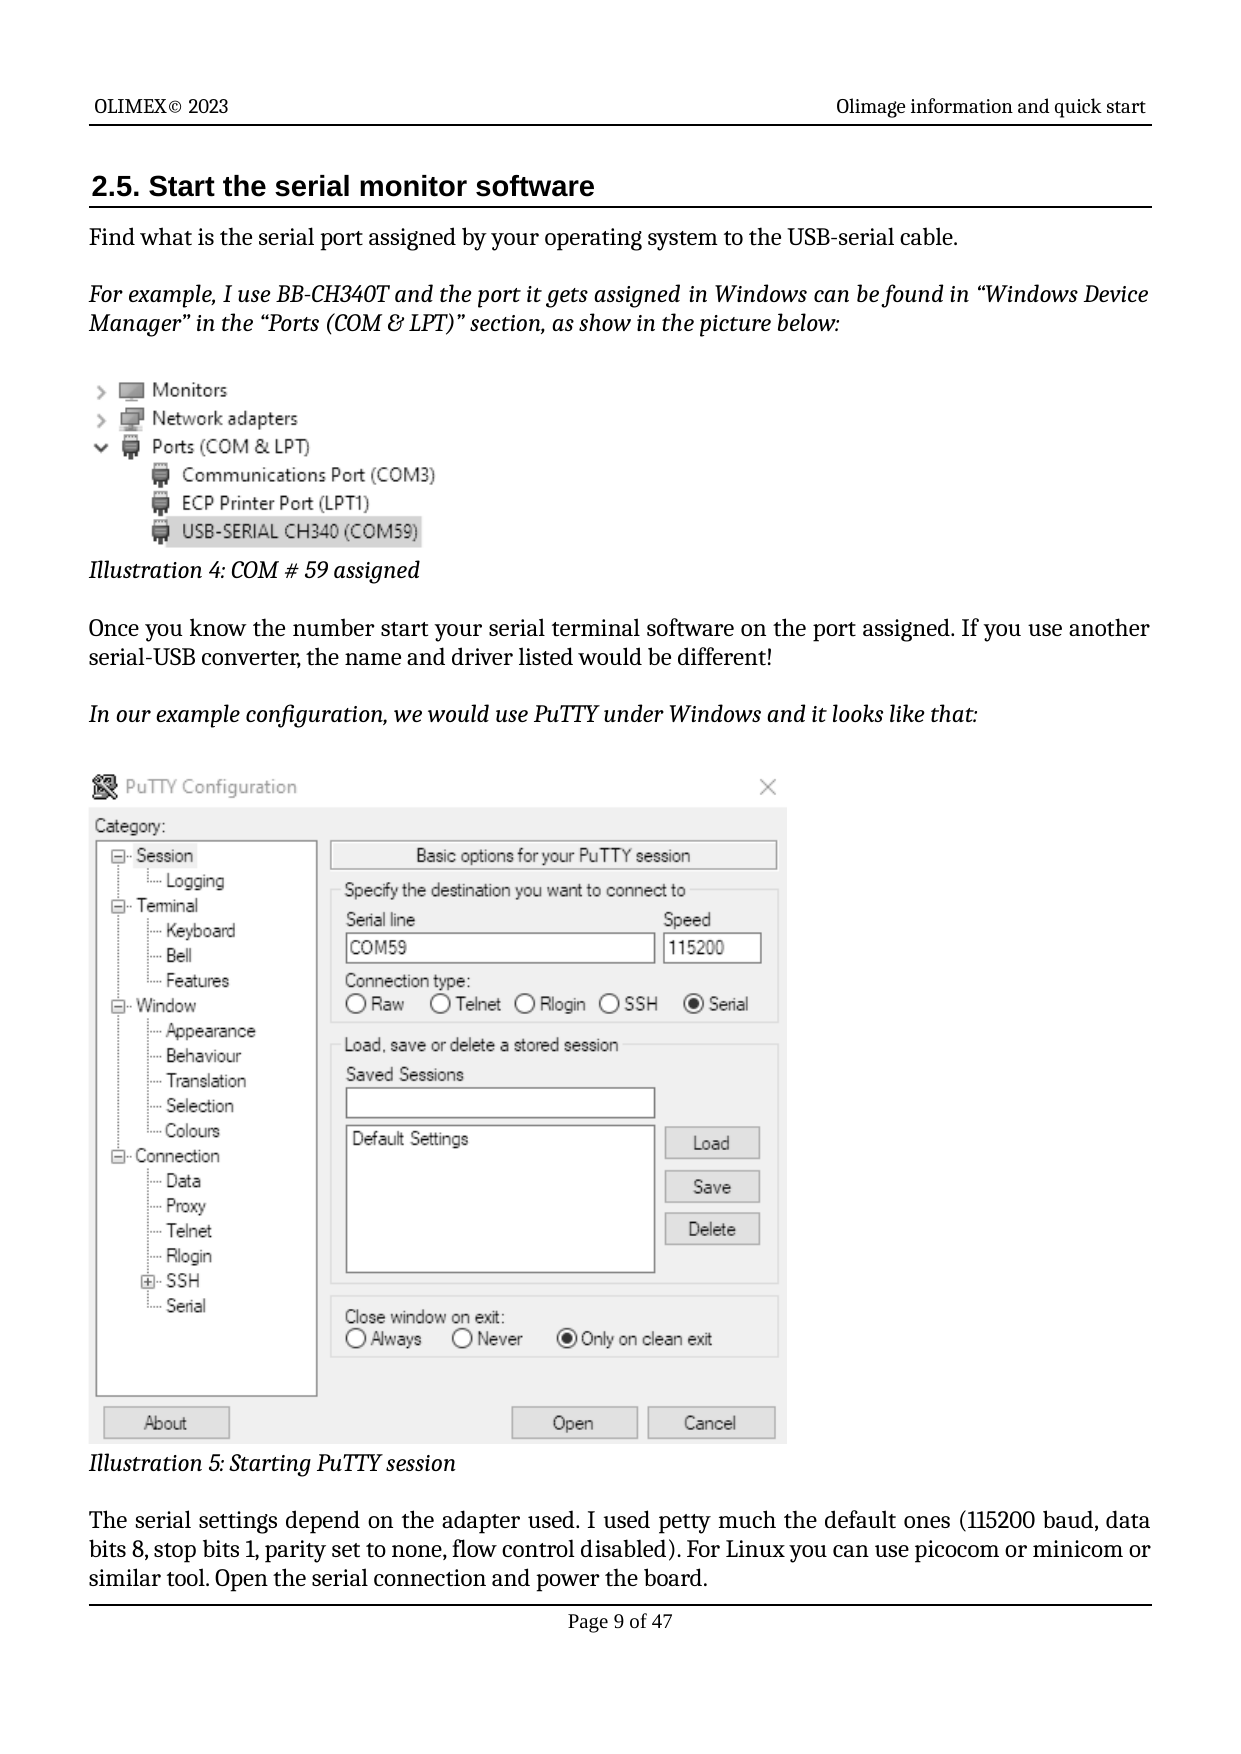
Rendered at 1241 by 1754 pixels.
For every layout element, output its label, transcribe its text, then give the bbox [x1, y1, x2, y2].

text The serial settings depend on the adapter used. I used petty much the default ones (115200 baud, data bits 8, stop bits 1, parity set to none, flow control disabled). For Linux you can use picocom or minicom or similar tool. Open the serial connection and power the board. [88, 1506, 1152, 1593]
picture [88, 379, 450, 551]
text Illustration 5: Starting PuTTY session [88, 1444, 787, 1478]
subtitle 2.5. Start the serial monitor software [88, 167, 1152, 208]
text For example, I use BB-CH340T and the port it gets assigned in Windows can be found in “Windows Device Manager” in the “Ports (COM & LPT)” section, as show in the picture below: [88, 280, 1152, 338]
text Once you know the number start your serial terminal software on the port assigned. If you use another serial-USB converter, the name and driver listed would be different! [88, 614, 1152, 671]
text In our example configuration, we would use PuTTY under Windows and it looks like that: [88, 700, 1152, 729]
text Find what is the serial port assigned by your operating system to the USB-serial cable. [88, 223, 1152, 252]
picture [88, 770, 787, 1444]
text Illustration 4: COM # 59 assigned [88, 551, 449, 585]
